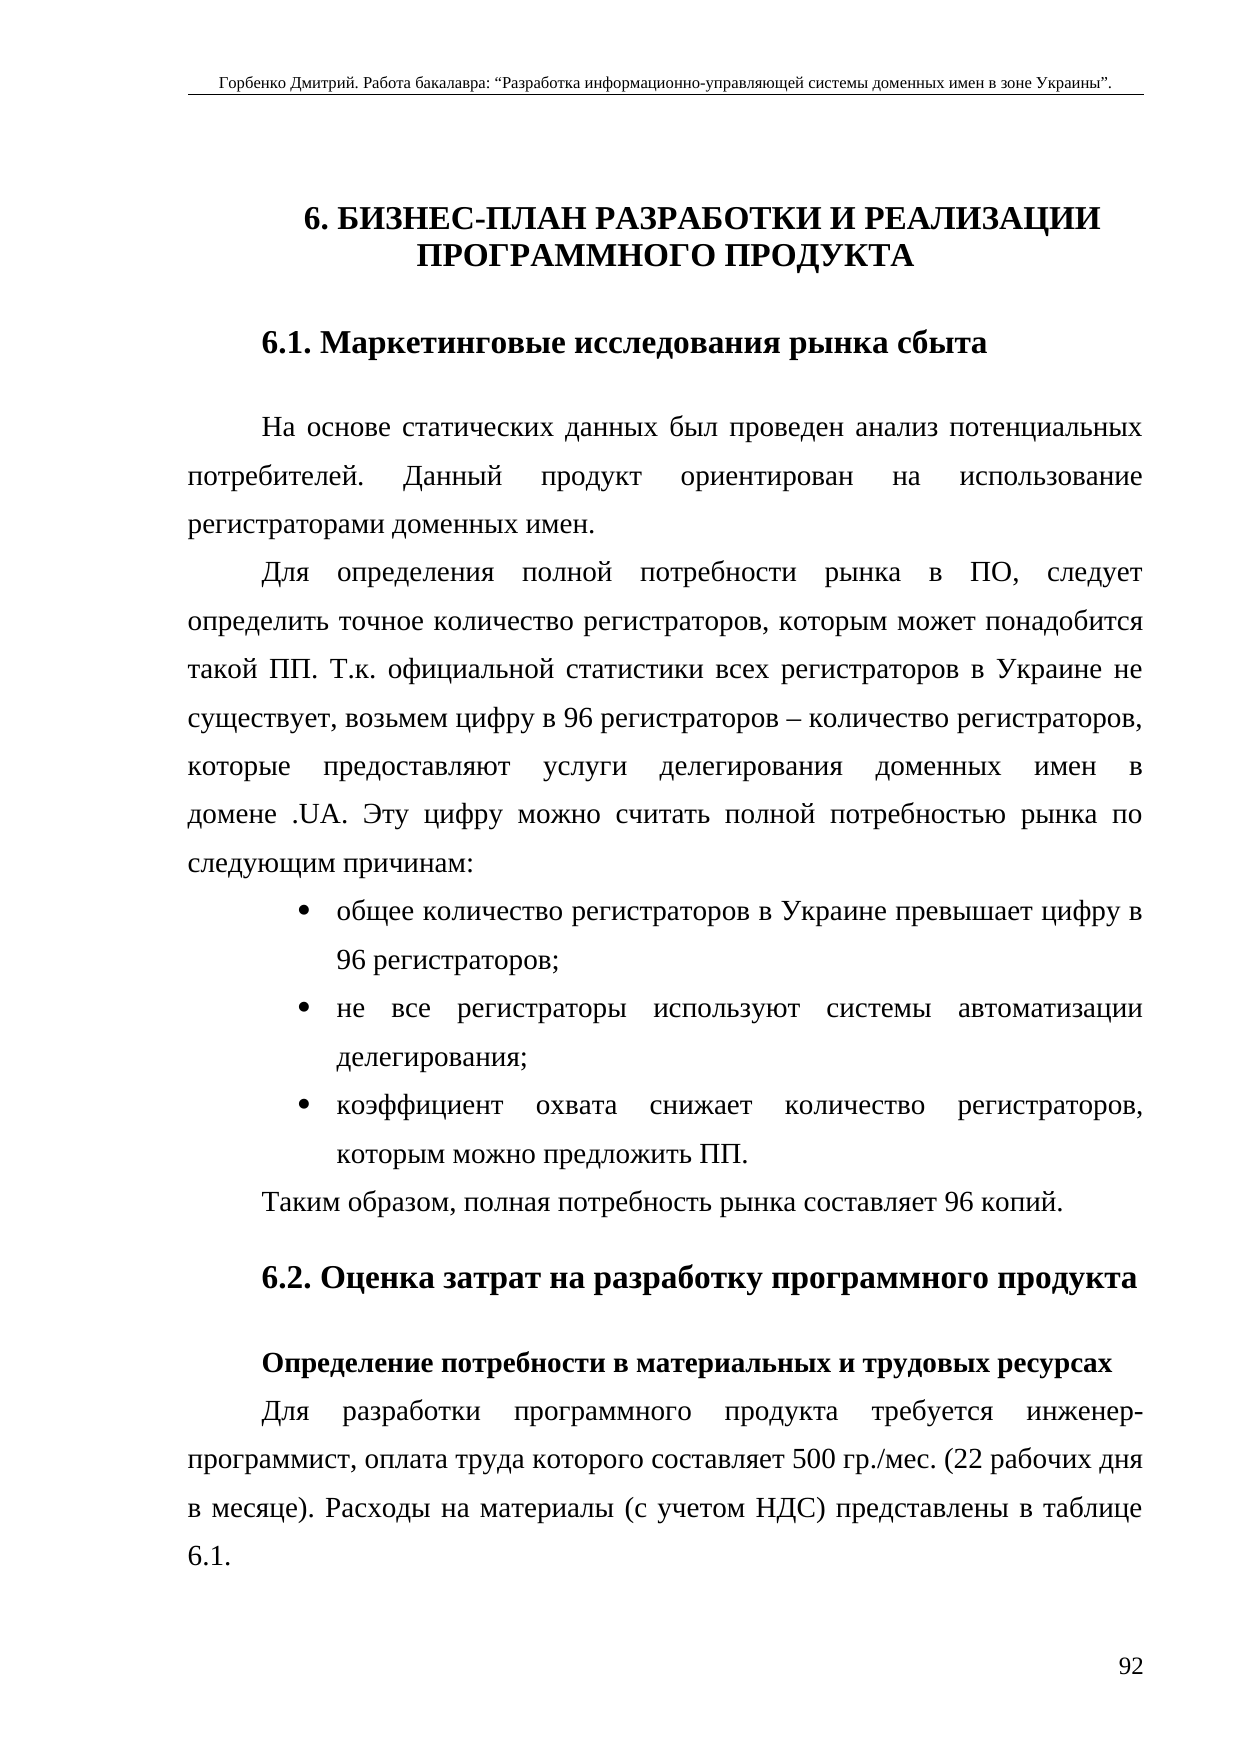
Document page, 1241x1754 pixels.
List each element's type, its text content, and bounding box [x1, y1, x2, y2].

text Для разработки программного продукта требуется инженер-программист, оплата труда которого составляет 500 гр./мес. (22 рабочих дня в месяце). Расходы на материалы (с учетом НДС) представлены в таблице 6.1. [187, 1394, 1144, 1572]
text Определение потребности в материальных и трудовых ресурсах [187, 1346, 1144, 1378]
list коэффициент охвата снижает количество регистраторов, которым можно предложить ПП. [299, 1089, 1144, 1169]
list не все регистраторы используют системы автоматизации делегирования; [299, 992, 1144, 1073]
text На основе статических данных был проведен анализ потенциальных потребителей. Данный продукт ориентирован на использование регистраторами доменных имен. [187, 410, 1144, 539]
text 6. БИЗНЕС-ПЛАН РАЗРАБОТКИ И РЕАЛИЗАЦИИ ПРОГРАММНОГО ПРОДУКТА [187, 200, 1144, 273]
text 6.1. Маркетинговые исследования рынка сбыта [187, 323, 1144, 360]
text Для определения полной потребности рынка в ПО, следует определить точное количество регистраторов, которым может понадобится такой ПП. Т.к. официальной статистики всех регистраторов в Украине не существует, возьмем цифру в 96 регистраторов – количество регистраторов, которые предоставляют услуги делегирования доменных имен в домене .UA. Эту цифру можно считать полной потребностью рынка по следующим причинам: [187, 556, 1144, 879]
text 6.2. Оценка затрат на разработку программного продукта [187, 1259, 1144, 1296]
text Таким образом, полная потребность рынка составляет 96 копий. [187, 1186, 1144, 1218]
list общее количество регистраторов в Украине превышает цифру в 96 регистраторов; [299, 895, 1144, 976]
